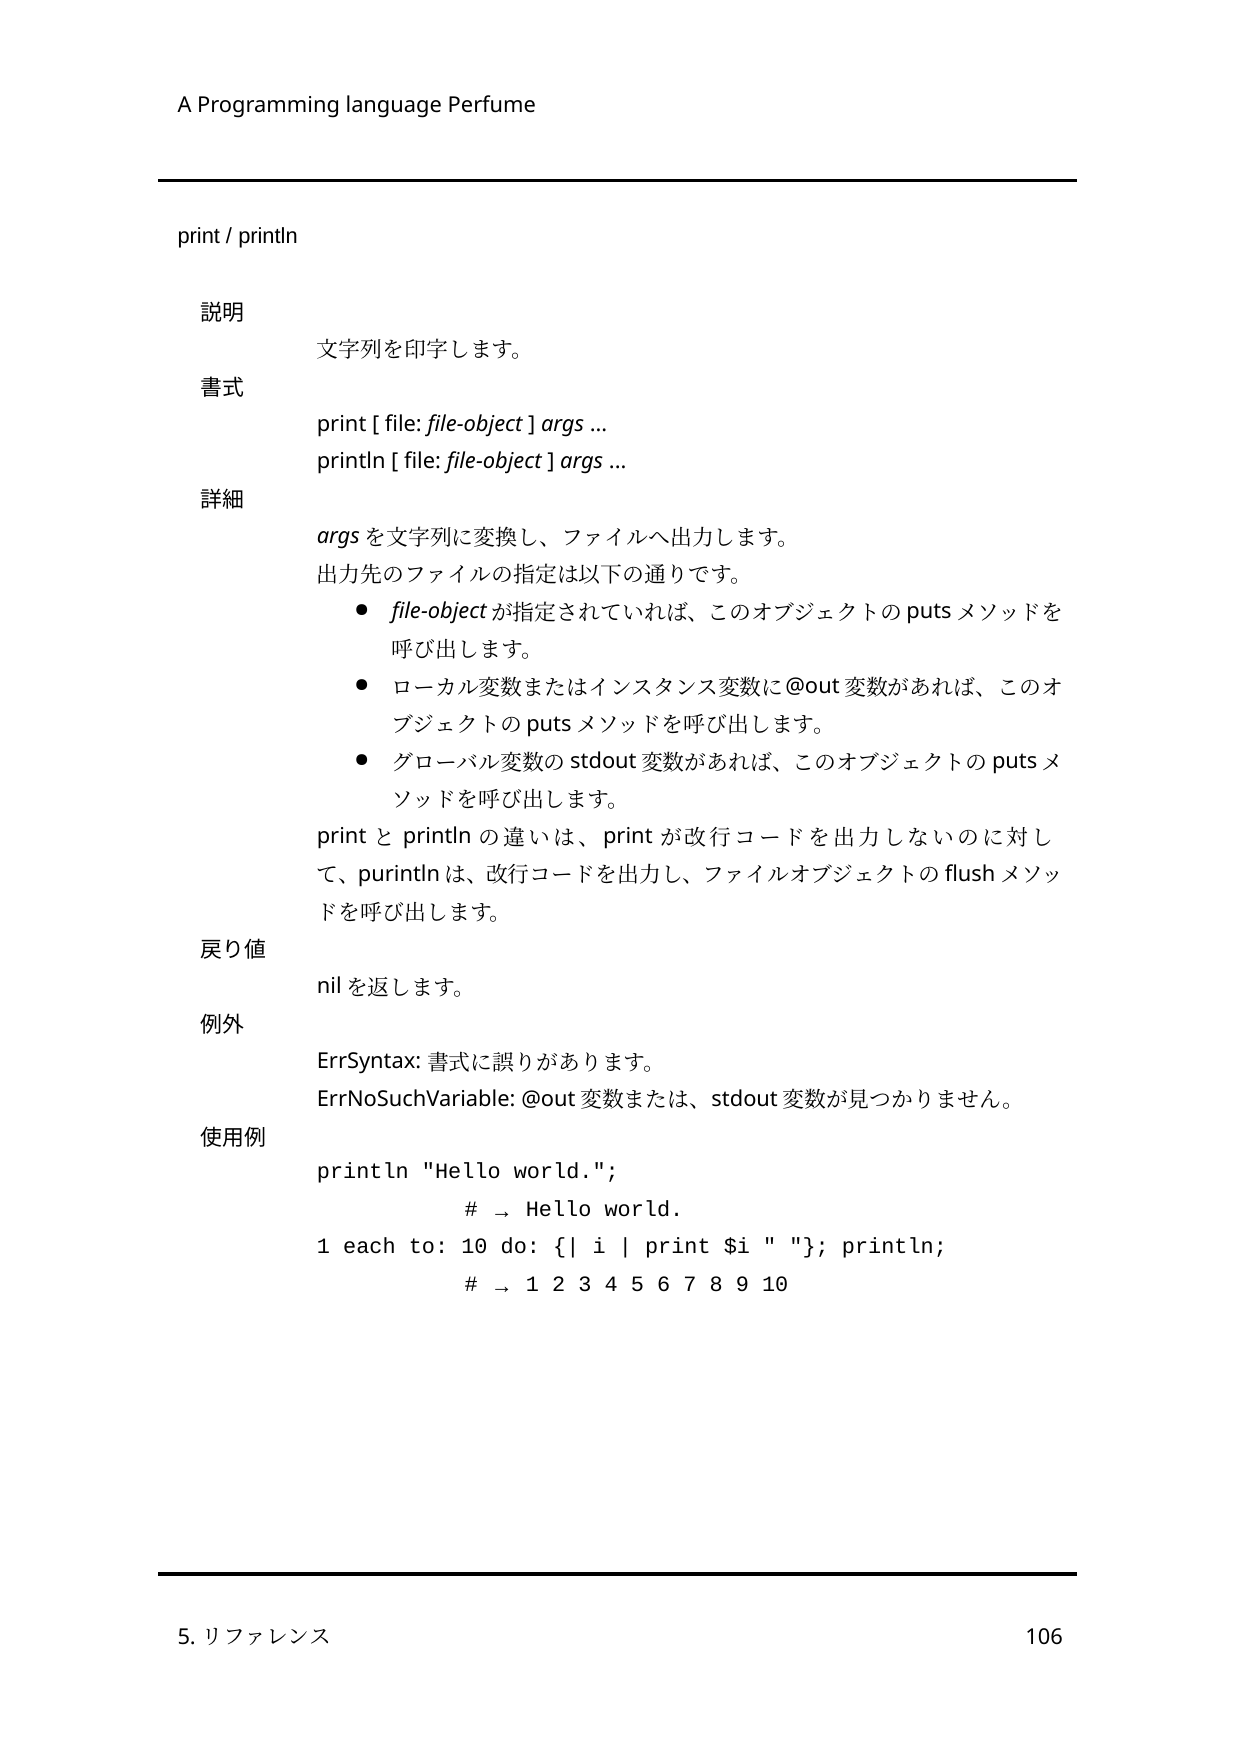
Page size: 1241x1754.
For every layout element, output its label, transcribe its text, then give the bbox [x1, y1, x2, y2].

table_cell println "Hello world."; # → Hello world. 1 each to: 10 do: {| i | print $i " "}; println; # → 1 2 3 4 5 6 7 8 9 10 [317, 1117, 1063, 1304]
table_cell argsを文字列に変換し、ファイルへ出力します。 出力先のファイルの指定は以下の通りです。 file-objectが指定されていれば、このオブジェクトのputsメソッドを呼び出します。 ローカル変数またはインスタンス変数に@out変数があれば、このオブジェクトのputsメソッドを呼び出します。 グローバル変数のstdout変数があれば、このオブジェクトのputsメソッドを呼び出します。 printとprintlnの違いは、printが改行コードを出力しないのに対して、purintlnは、改行コードを出力し、ファイルオブジェクトのflushメソッドを呼び出します。 [317, 479, 1063, 929]
table_cell 書式 [200, 367, 317, 479]
table_cell ErrSyntax: 書式に誤りがあります。 ErrNoSuchVariable: @out変数または、stdout変数が見つかりません。 [317, 1004, 1063, 1117]
table_cell 例外 [200, 1004, 317, 1117]
table_header 文字列を印字します。 [317, 292, 1063, 367]
table_cell nilを返します。 [317, 929, 1063, 1004]
subtitle print / println [177, 217, 1063, 254]
table_header 説明 [200, 292, 317, 367]
table_cell 使用例 [200, 1117, 317, 1304]
table_cell 詳細 [200, 479, 317, 929]
table_cell print [ file: file-object ] args ... println [ file: file-object ] args ... [317, 367, 1063, 479]
table_cell 戻り値 [200, 929, 317, 1004]
